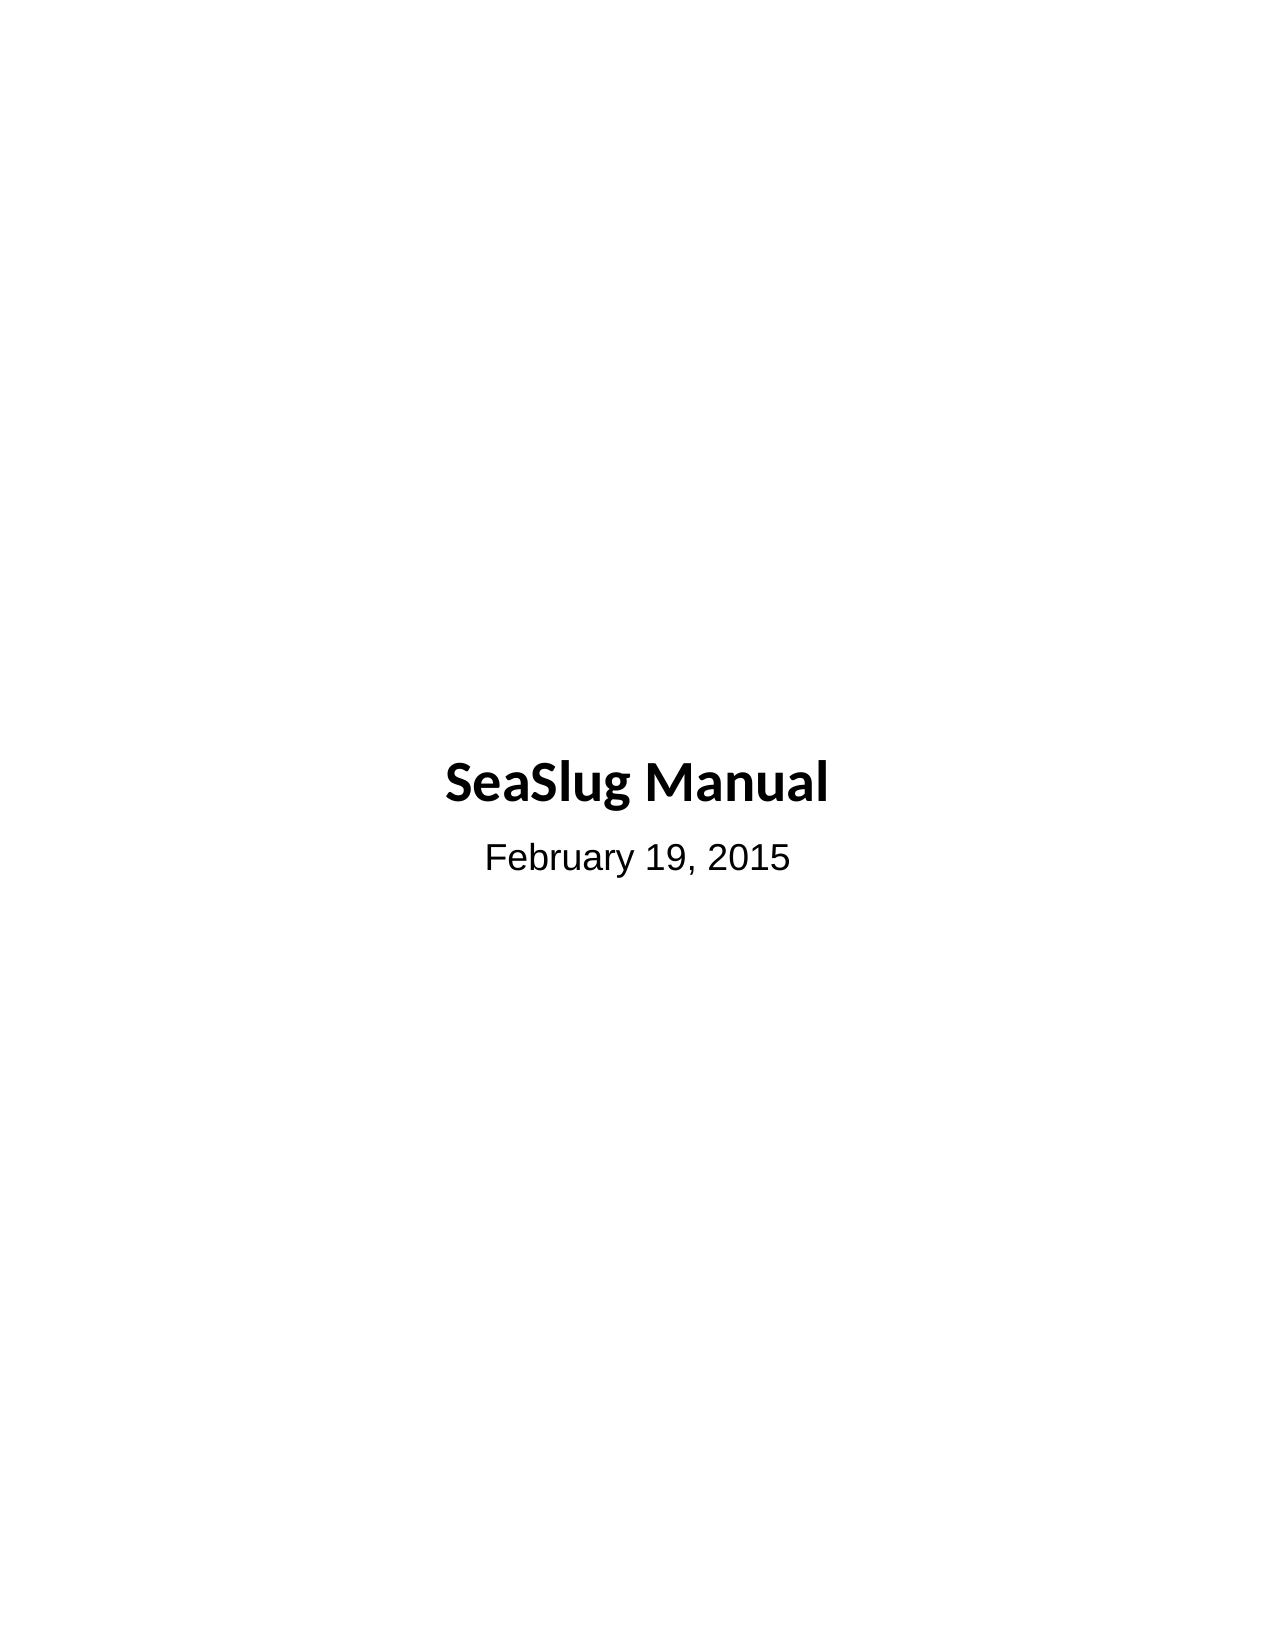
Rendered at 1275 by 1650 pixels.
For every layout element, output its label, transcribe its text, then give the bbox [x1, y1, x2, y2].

subtitle February 19, 2015 [118, 835, 1157, 878]
title SeaSlug Manual [118, 745, 1157, 816]
